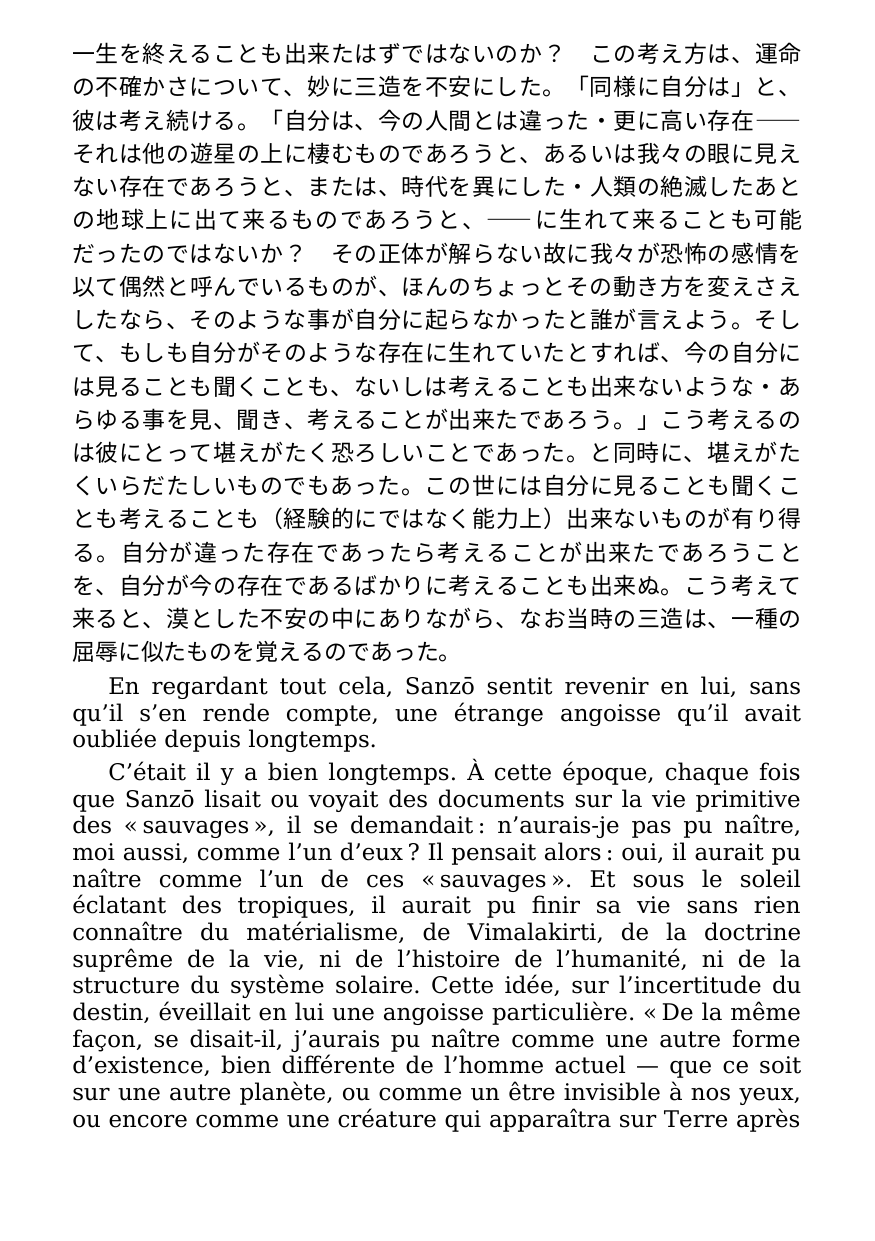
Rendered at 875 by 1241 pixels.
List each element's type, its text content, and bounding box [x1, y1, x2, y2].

text 一生を終えることも出来たはずではないのか？ この考え方は、運命の不確かさについて、妙に三造を不安にした。「同様に自分は」と、彼は考え続ける。「自分は、今の人間とは違った・更に高い存在――それは他の遊星の上に棲むものであろうと、あるいは我々の眼に見えない存在であろうと、または、時代を異にした・人類の絶滅したあとの地球上に出て来るものであろうと、――に生れて来ることも可能だったのではないか？ その正体が解らない故に我々が恐怖の感情を以て偶然と呼んでいるものが、ほんのちょっとその動き方を変えさえしたなら、そのような事が自分に起らなかったと誰が言えよう。そして、もしも自分がそのような存在に生れていたとすれば、今の自分には見ることも聞くことも、ないしは考えることも出来ないような・あらゆる事を見、聞き、考えることが出来たであろう。」こう考えるのは彼にとって堪えがたく恐ろしいことであった。と同時に、堪えがたくいらだたしいものでもあった。この世には自分に見ることも聞くことも考えることも（経験的にではなく能力上）出来ないものが有り得る。自分が違った存在であったら考えることが出来たであろうことを、自分が今の存在であるばかりに考えることも出来ぬ。こう考えて来ると、漠とした不安の中にありながら、なお当時の三造は、一種の屈辱に似たものを覚えるのであった。 [72, 36, 802, 667]
text C’était il y a bien longtemps. À cette époque, chaque fois que Sanzō lisait ou voyait des documents sur la vie primitive des « sauvages », il se demandait : n’aurais-je pas pu naître, moi aussi, comme l’un d’eux ? Il pensait alors : oui, il aurait pu naître comme l’un de ces « sauvages ». Et sous le soleil éclatant des tropiques, il aurait pu finir sa vie sans rien connaître du matérialisme, de Vimalakirti, de la doctrine suprême de la vie, ni de l’histoire de l’humanité, ni de la structure du système solaire. Cette idée, sur l’incertitude du destin, éveillait en lui une angoisse particulière. « De la même façon, se disait-il, j’aurais pu naître comme une autre forme d’existence, bien différente de l’homme actuel — que ce soit sur une autre planète, ou comme un être invisible à nos yeux, ou encore comme une créature qui apparaîtra sur Terre après [72, 759, 802, 1133]
text En regardant tout cela, Sanzō sentit revenir en lui, sans qu’il s’en rende compte, une étrange angoisse qu’il avait oubliée depuis longtemps. [72, 673, 802, 753]
